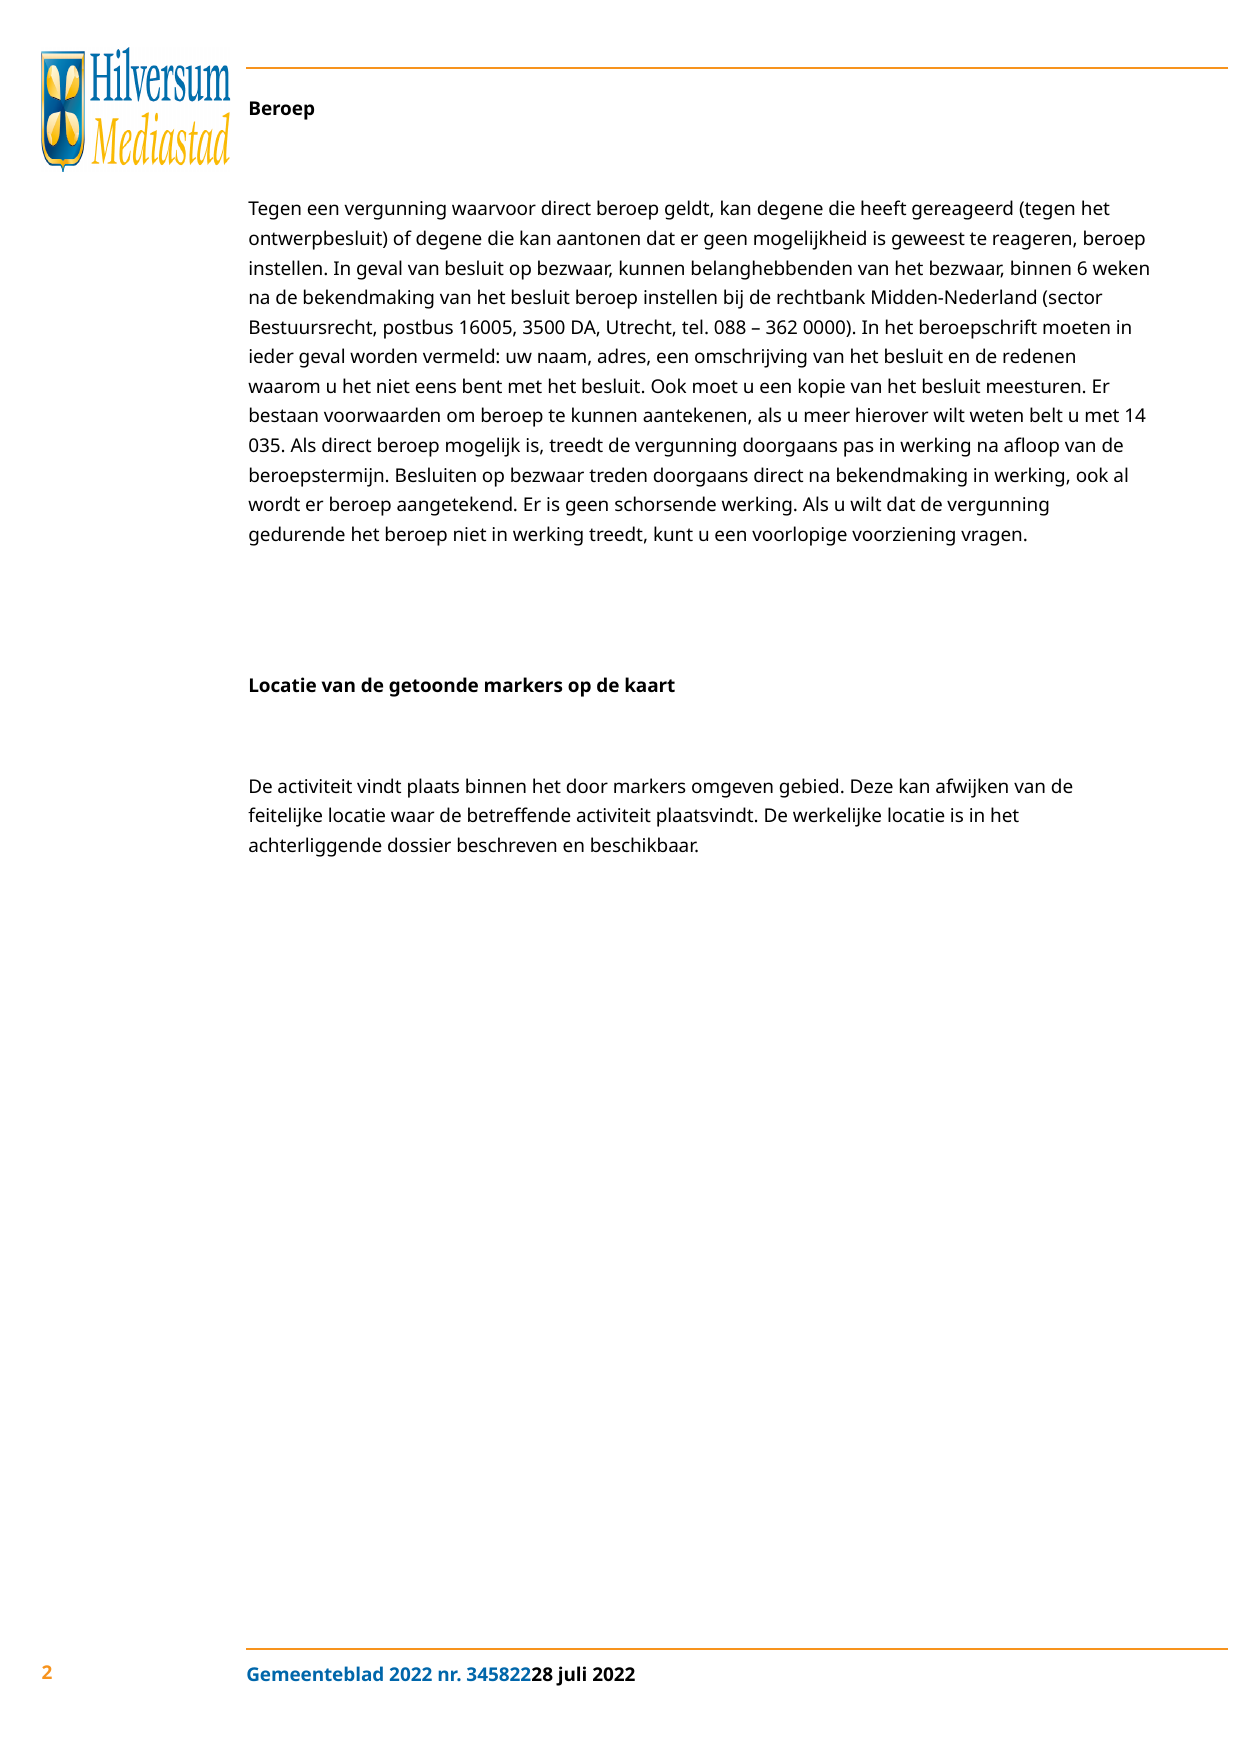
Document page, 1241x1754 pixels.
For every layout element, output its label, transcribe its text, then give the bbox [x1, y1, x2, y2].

text De activiteit vindt plaats binnen het door markers omgeven gebied. Deze kan afwijken van de feitelijke locatie waar de betreffende activiteit plaatsvindt. De werkelijke locatie is in het achterliggende dossier beschreven en beschikbaar. [248, 773, 1152, 858]
text Beroep [248, 95, 1152, 121]
text Tegen een vergunning waarvoor direct beroep geldt, kan degene die heeft gereageerd (tegen het ontwerpbesluit) of degene die kan aantonen dat er geen mogelijkheid is geweest te reageren, beroep instellen. In geval van besluit op bezwaar, kunnen belanghebbenden van het bezwaar, binnen 6 weken na de bekendmaking van het besluit beroep instellen bij de rechtbank Midden-Nederland (sector Bestuursrecht, postbus 16005, 3500 DA, Utrecht, tel. 088 – 362 0000). In het beroepschrift moeten in ieder geval worden vermeld: uw naam, adres, een omschrijving van het besluit en de redenen waarom u het niet eens bent met het besluit. Ook moet u een kopie van het besluit meesturen. Er bestaan voorwaarden om beroep te kunnen aantekenen, als u meer hierover wilt weten belt u met 14 035. Als direct beroep mogelijk is, treedt de vergunning doorgaans pas in werking na afloop van de beroepstermijn. Besluiten op bezwaar treden doorgaans direct na bekendmaking in werking, ook al wordt er beroep aangetekend. Er is geen schorsende werking. Als u wilt dat de vergunning gedurende het beroep niet in werking treedt, kunt u een voorlopige voorziening vragen. [248, 196, 1152, 547]
picture [41, 47, 231, 172]
text Locatie van de getoonde markers op de kaart [248, 672, 1152, 698]
